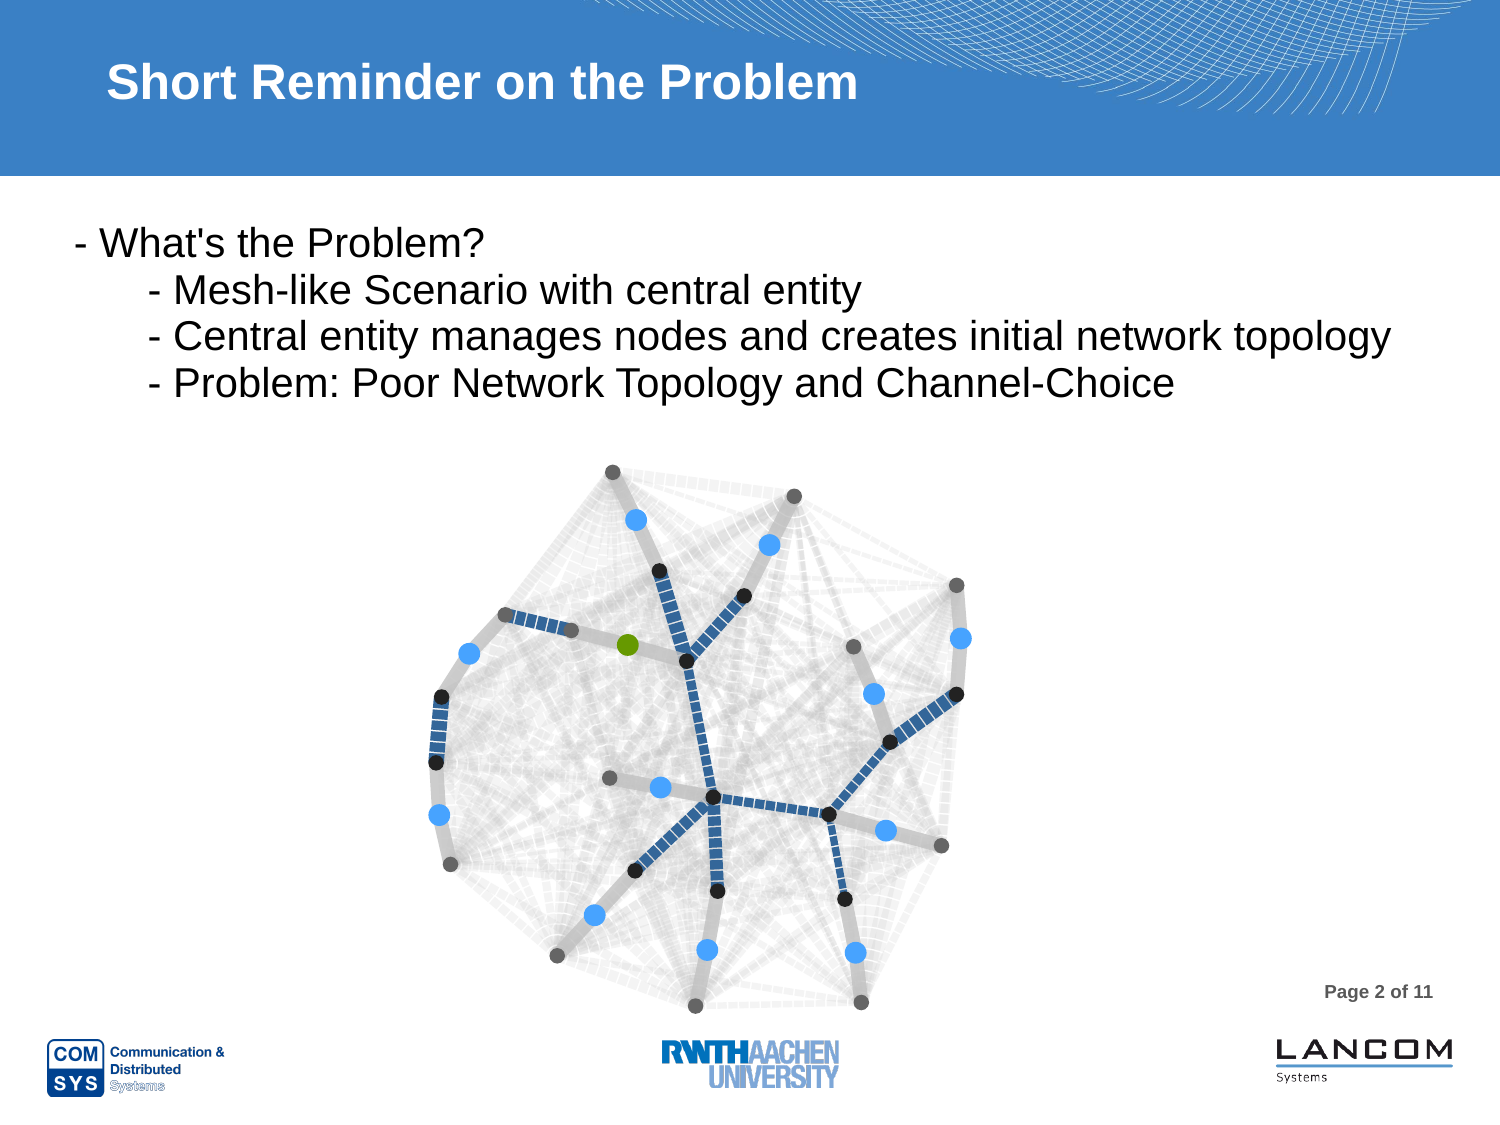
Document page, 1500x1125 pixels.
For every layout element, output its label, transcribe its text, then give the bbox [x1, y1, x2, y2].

text_box - What's the Problem? - Mesh-like Scenario with central entity - Central entity manages nodes and creates initial network topology - Problem: Poor Network Topology and Channel-Choice [59, 212, 1418, 414]
picture [82, 352, 1453, 1125]
title Short Reminder on the Problem [106, 35, 1176, 110]
picture [0, 0, 1500, 176]
